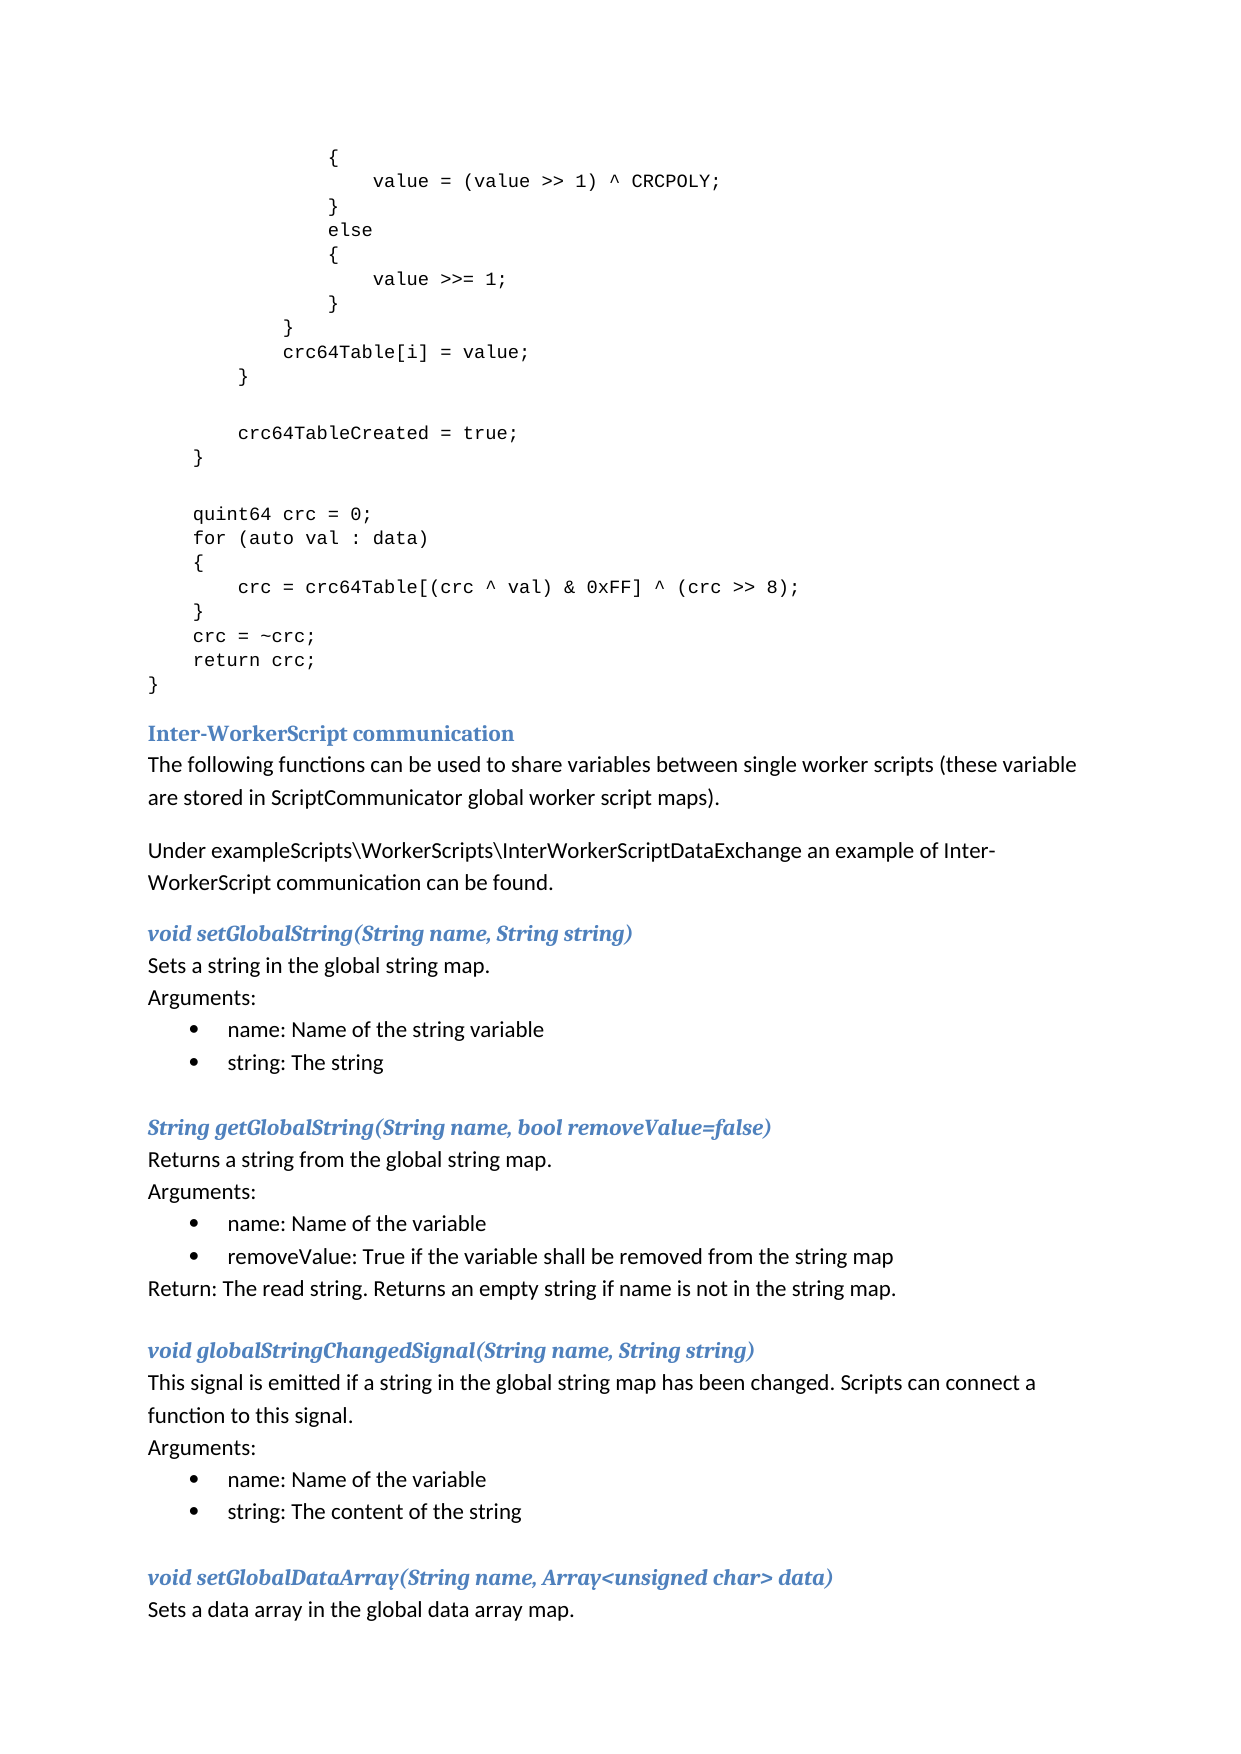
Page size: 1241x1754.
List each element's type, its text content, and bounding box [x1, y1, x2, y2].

text } [148, 448, 1093, 469]
text crc = ~crc; [148, 626, 1093, 648]
text Arguments: [148, 983, 1093, 1011]
text else [148, 221, 1093, 242]
text { [148, 553, 1093, 574]
text } [148, 602, 1093, 623]
list removeValue: True if the variable shall be removed from the string map [190, 1242, 1093, 1270]
list name: Name of the string variable [190, 1016, 1093, 1043]
text Sets a data array in the global data array map. [148, 1595, 1093, 1623]
text { [148, 245, 1093, 266]
text The following functions can be used to share variables between single worker scripts (these variable are stored in ScriptCommunicator global worker script maps). [148, 751, 1093, 811]
text } [148, 294, 1093, 315]
subtitle void setGlobalDataArray(String name, Array<unsigned char> data) [148, 1564, 1093, 1591]
text } [148, 196, 1093, 218]
text crc = crc64Table[(crc ^ val) & 0xFF] ^ (crc >> 8); [148, 578, 1093, 599]
text } [148, 318, 1093, 339]
text value >>= 1; [148, 269, 1093, 291]
subtitle void globalStringChangedSignal(String name, String string) [148, 1338, 1093, 1365]
text { [148, 148, 1093, 169]
text for (auto val : data) [148, 529, 1093, 550]
text crc64TableCreated = true; [148, 423, 1093, 445]
text This signal is emitted if a string in the global string map has been changed. Scripts can connect a function to this signal. [148, 1368, 1093, 1429]
text Sets a string in the global string map. [148, 951, 1093, 979]
subtitle void setGlobalString(String name, String string) [148, 921, 1093, 947]
subtitle Inter-WorkerScript communication [148, 720, 1093, 747]
subtitle String getGlobalString(String name, bool removeValue=false) [148, 1115, 1093, 1141]
list Return: The read string. Returns an empty string if name is not in the string map. [148, 1274, 1093, 1302]
text Under exampleScripts\WorkerScripts\InterWorkerScriptDataExchange an example of Inter-WorkerScript communication can be found. [148, 836, 1093, 896]
list name: Name of the variable [190, 1209, 1093, 1238]
text } [148, 675, 1093, 696]
list string: The content of the string [190, 1497, 1093, 1525]
list string: The string [190, 1048, 1093, 1076]
list name: Name of the variable [190, 1465, 1093, 1493]
text Arguments: [148, 1433, 1093, 1461]
text } [148, 367, 1093, 388]
text quint64 crc = 0; [148, 504, 1093, 526]
text value = (value >> 1) ^ CRCPOLY; [148, 172, 1093, 193]
text Returns a string from the global string map. [148, 1145, 1093, 1173]
text return crc; [148, 651, 1093, 672]
text crc64Table[i] = value; [148, 343, 1093, 364]
text Arguments: [148, 1177, 1093, 1205]
